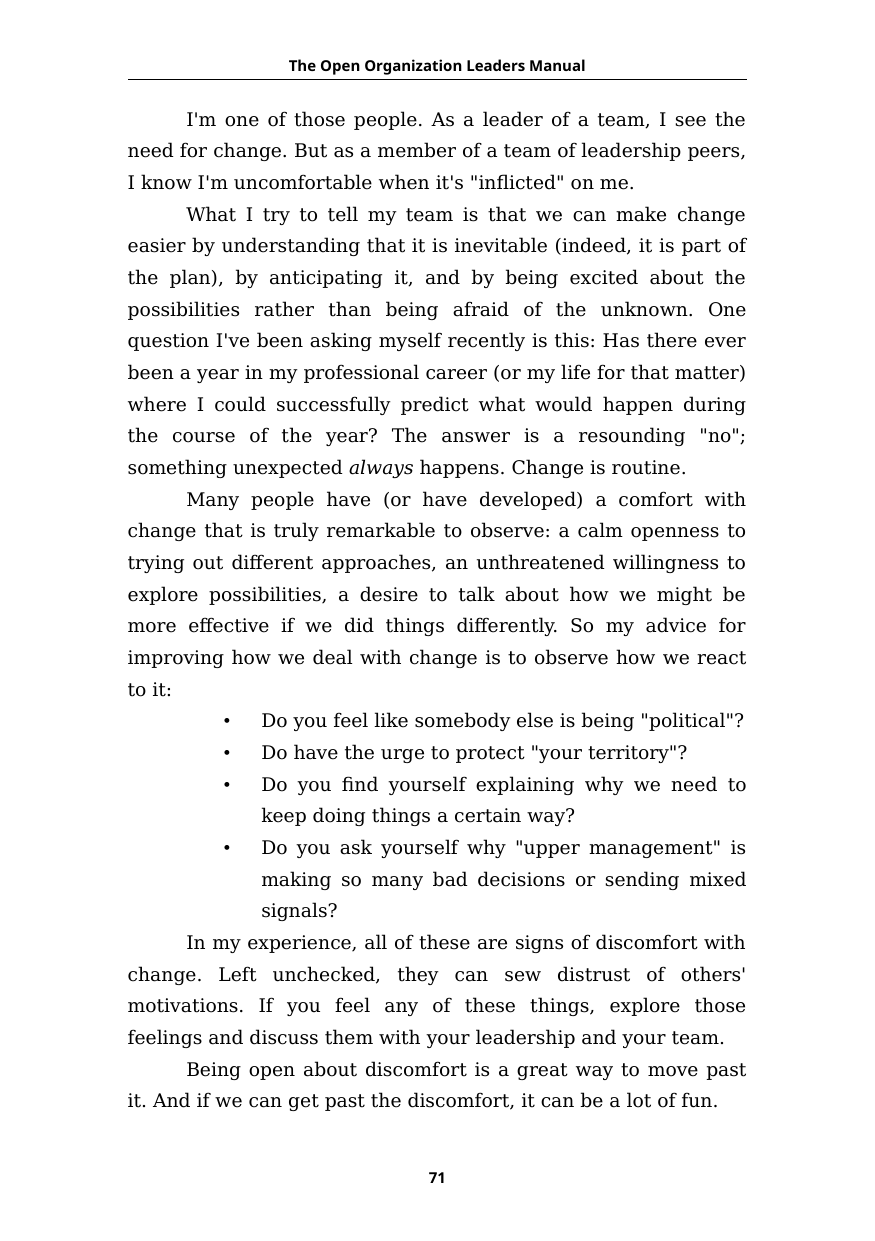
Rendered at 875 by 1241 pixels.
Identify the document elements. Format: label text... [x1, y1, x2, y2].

list Do have the urge to protect "your territory"? [223, 742, 747, 764]
text Many people have (or have developed) a comfort with change that is truly remarkable to observe: a calm openness to trying out different approaches, an unthreatened willingness to explore possibilities, a desire to talk about how we might be more effective if we did things differently. So my advice for improving how we deal with change is to observe how we react to it: [127, 489, 747, 701]
text Being open about discomfort is a great way to move past it. And if we can get past the discomfort, it can be a lot of fun. [127, 1059, 747, 1112]
text I'm one of those people. As a leader of a team, I see the need for change. But as a member of a team of leadership peers, I know I'm uncomfortable when it's "inflicted" on me. [127, 109, 747, 194]
list Do you ask yourself why "upper management" is making so many bad decisions or sending mixed signals? [223, 837, 747, 922]
list Do you feel like somebody else is being "political"? [223, 710, 747, 732]
list Do you find yourself explaining why we need to keep doing things a certain way? [223, 774, 747, 827]
text In my experience, all of these are signs of discomfort with change. Left unchecked, they can sew distrust of others' motivations. If you feel any of these things, explore those feelings and discuss them with your leadership and your team. [127, 932, 747, 1049]
text What I try to tell my team is that we can make change easier by understanding that it is inevitable (indeed, it is part of the plan), by anticipating it, and by being excited about the possibilities rather than being afraid of the unknown. One question I've been asking myself recently is this: Has there ever been a year in my professional career (or my life for that matter) where I could successfully predict what would happen during the course of the year? The answer is a resounding "no"; something unexpected always happens. Change is routine. [127, 204, 747, 479]
